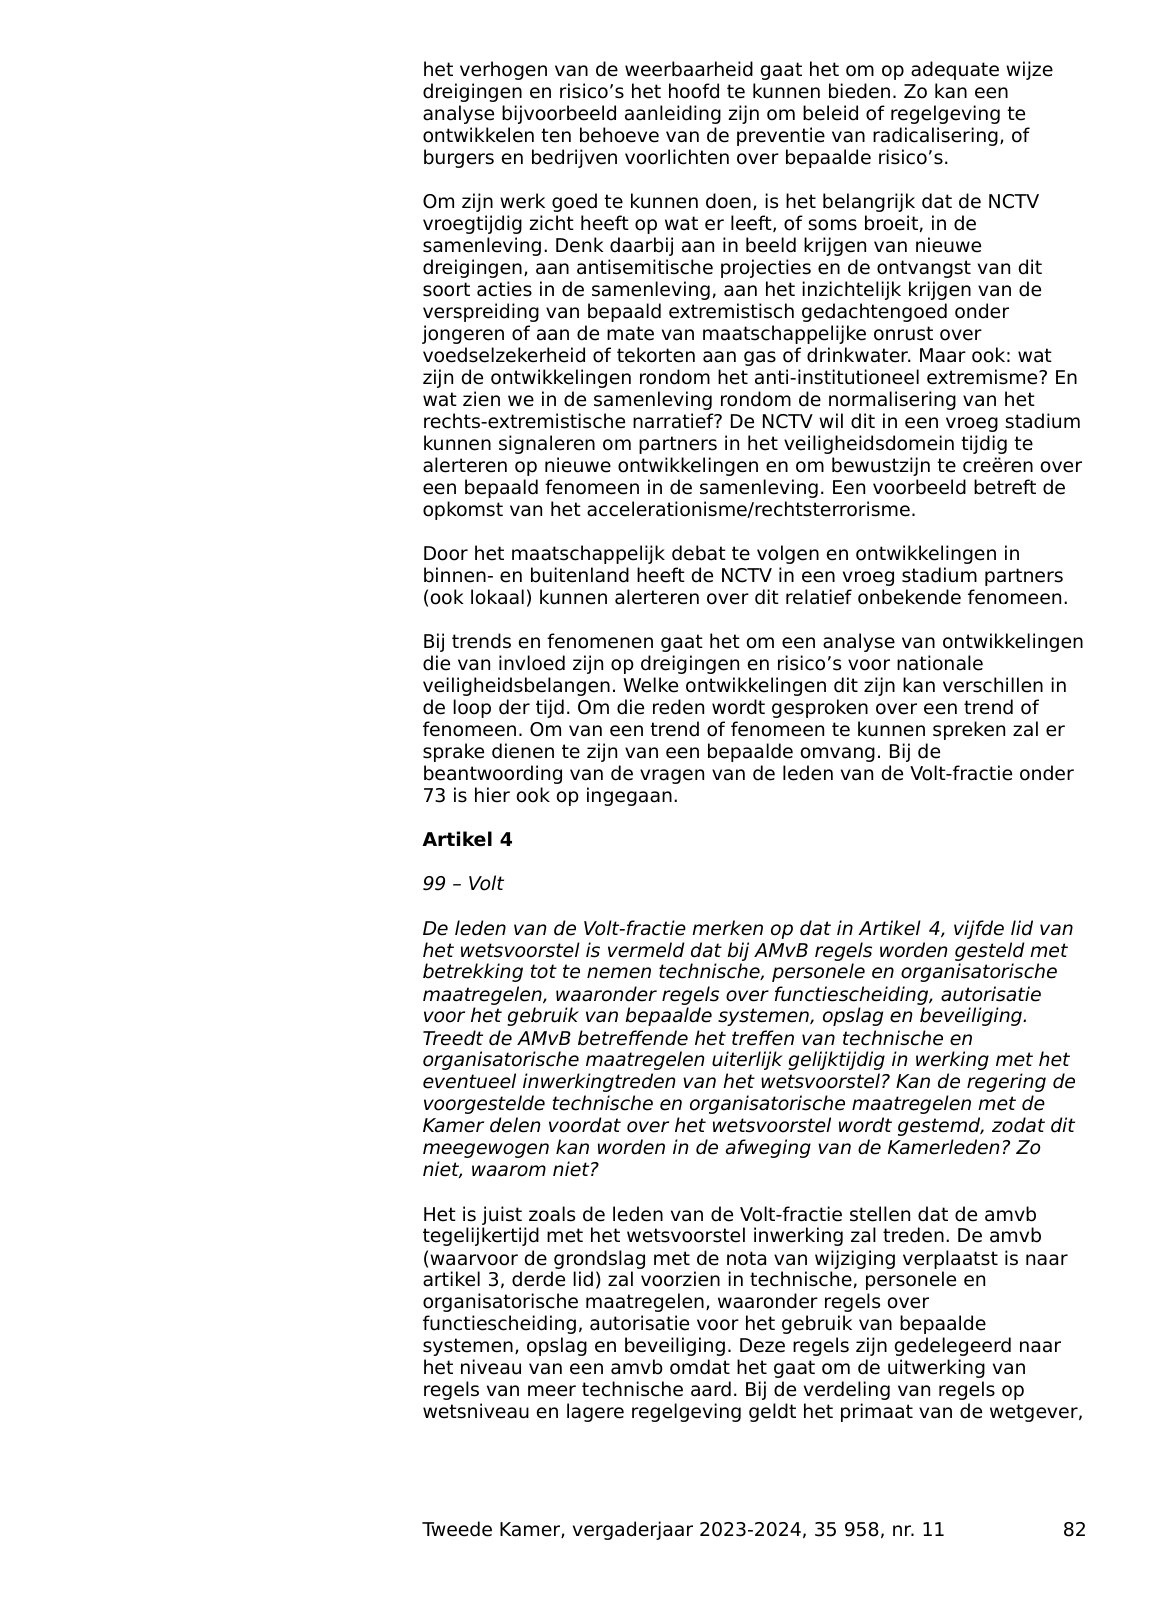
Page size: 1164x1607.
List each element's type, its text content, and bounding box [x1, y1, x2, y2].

text Om zijn werk goed te kunnen doen, is het belangrijk dat de NCTV vroegtijdig zicht heeft op wat er leeft, of soms broeit, in de samenleving. Denk daarbij aan in beeld krijgen van nieuwe dreigingen, aan antisemitische projecties en de ontvangst van dit soort acties in de samenleving, aan het inzichtelijk krijgen van de verspreiding van bepaald extremistisch gedachtengoed onder jongeren of aan de mate van maatschappelijke onrust over voedselzekerheid of tekorten aan gas of drinkwater. Maar ook: wat zijn de ontwikkelingen rondom het anti-institutioneel extremisme? En wat zien we in de samenleving rondom de normalisering van het rechts-extremistische narratief? De NCTV wil dit in een vroeg stadium kunnen signaleren om partners in het veiligheidsdomein tijdig te alerteren op nieuwe ontwikkelingen en om bewustzijn te creëren over een bepaald fenomeen in de samenleving. Een voorbeeld betreft de opkomst van het accelerationisme/rechtsterrorisme. [422, 191, 1087, 521]
text Door het maatschappelijk debat te volgen en ontwikkelingen in binnen- en buitenland heeft de NCTV in een vroeg stadium partners (ook lokaal) kunnen alerteren over dit relatief onbekende fenomeen. [422, 543, 1087, 609]
text Het is juist zoals de leden van de Volt-fractie stellen dat de amvb tegelijkertijd met het wetsvoorstel inwerking zal treden. De amvb (waarvoor de grondslag met de nota van wijziging verplaatst is naar artikel 3, derde lid) zal voorzien in technische, personele en organisatorische maatregelen, waaronder regels over functiescheiding, autorisatie voor het gebruik van bepaalde systemen, opslag en beveiliging. Deze regels zijn gedelegeerd naar het niveau van een amvb omdat het gaat om de uitwerking van regels van meer technische aard. Bij de verdeling van regels op wetsniveau en lagere regelgeving geldt het primaat van de wetgever, [422, 1203, 1087, 1423]
subtitle 99 – Volt [422, 873, 1087, 895]
text het verhogen van de weerbaarheid gaat het om op adequate wijze dreigingen en risico’s het hoofd te kunnen bieden. Zo kan een analyse bijvoorbeeld aanleiding zijn om beleid of regelgeving te ontwikkelen ten behoeve van de preventie van radicalisering, of burgers en bedrijven voorlichten over bepaalde risico’s. [422, 59, 1087, 169]
text Bij trends en fenomenen gaat het om een analyse van ontwikkelingen die van invloed zijn op dreigingen en risico’s voor nationale veiligheidsbelangen. Welke ontwikkelingen dit zijn kan verschillen in de loop der tijd. Om die reden wordt gesproken over een trend of fenomeen. Om van een trend of fenomeen te kunnen spreken zal er sprake dienen te zijn van een bepaalde omvang. Bij de beantwoording van de vragen van de leden van de Volt-fractie onder 73 is hier ook op ingegaan. [422, 631, 1087, 807]
subtitle Artikel 4 [422, 829, 1087, 851]
text De leden van de Volt-fractie merken op dat in Artikel 4, vijfde lid van het wetsvoorstel is vermeld dat bij AMvB regels worden gesteld met betrekking tot te nemen technische, personele en organisatorische maatregelen, waaronder regels over functiescheiding, autorisatie voor het gebruik van bepaalde systemen, opslag en beveiliging. Treedt de AMvB betreffende het treffen van technische en organisatorische maatregelen uiterlijk gelijktijdig in werking met het eventueel inwerkingtreden van het wetsvoorstel? Kan de regering de voorgestelde technische en organisatorische maatregelen met de Kamer delen voordat over het wetsvoorstel wordt gestemd, zodat dit meegewogen kan worden in de afweging van de Kamerleden? Zo niet, waarom niet? [422, 917, 1087, 1181]
